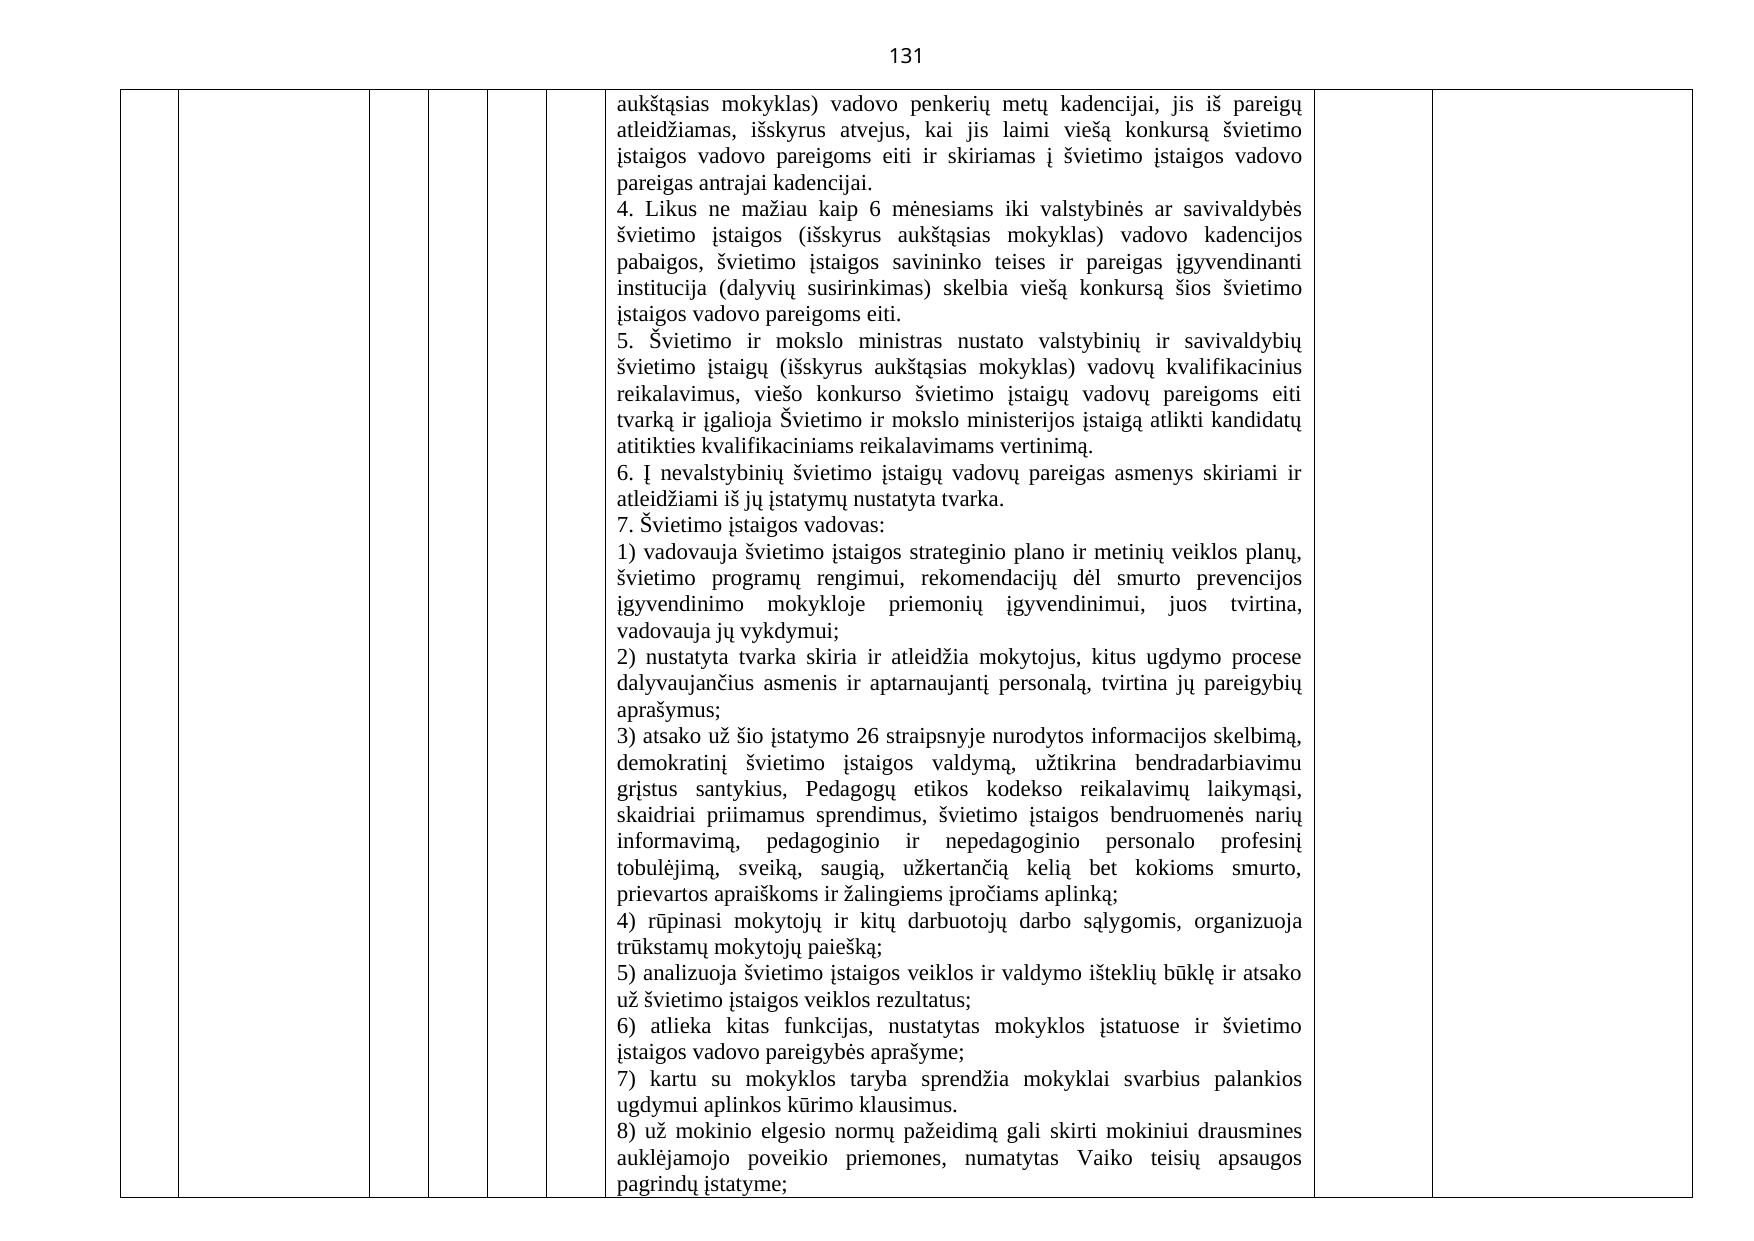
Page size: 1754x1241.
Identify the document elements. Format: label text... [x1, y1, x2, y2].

table_cell [547, 90, 605, 1197]
table_cell [370, 90, 428, 1197]
table_cell [1315, 90, 1432, 1197]
table_cell [179, 90, 369, 1197]
table_cell [488, 90, 546, 1197]
table_cell [429, 90, 487, 1197]
table_cell aukštąsias mokyklas) vadovo penkerių metų kadencijai, jis iš pareigų atleidžiamas, išskyrus atvejus, kai jis laimi viešą konkursą švietimo įstaigos vadovo pareigoms eiti ir skiriamas į švietimo įstaigos vadovo pareigas antrajai kadencijai. 4. Likus ne mažiau kaip 6 mėnesiams iki valstybinės ar savivaldybės švietimo įstaigos (išskyrus aukštąsias mokyklas) vadovo kadencijos pabaigos, švietimo įstaigos savininko teises ir pareigas įgyvendinanti institucija (dalyvių susirinkimas) skelbia viešą konkursą šios švietimo įstaigos vadovo pareigoms eiti. 5. Švietimo ir mokslo ministras nustato valstybinių ir savivaldybių švietimo įstaigų (išskyrus aukštąsias mokyklas) vadovų kvalifikacinius reikalavimus, viešo konkurso švietimo įstaigų vadovų pareigoms eiti tvarką ir įgalioja Švietimo ir mokslo ministerijos įstaigą atlikti kandidatų atitikties kvalifikaciniams reikalavimams vertinimą. 6. Į nevalstybinių švietimo įstaigų vadovų pareigas asmenys skiriami ir atleidžiami iš jų įstatymų nustatyta tvarka. 7. Švietimo įstaigos vadovas: 1) vadovauja švietimo įstaigos strateginio plano ir metinių veiklos planų, švietimo programų rengimui, rekomendacijų dėl smurto prevencijos įgyvendinimo mokykloje priemonių įgyvendinimui, juos tvirtina, vadovauja jų vykdymui; 2) nustatyta tvarka skiria ir atleidžia mokytojus, kitus ugdymo procese dalyvaujančius asmenis ir aptarnaujantį personalą, tvirtina jų pareigybių aprašymus; 3) atsako už šio įstatymo 26 straipsnyje nurodytos informacijos skelbimą, demokratinį švietimo įstaigos valdymą, užtikrina bendradarbiavimu grįstus santykius, Pedagogų etikos kodekso reikalavimų laikymąsi, skaidriai priimamus sprendimus, švietimo įstaigos bendruomenės narių informavimą, pedagoginio ir nepedagoginio personalo profesinį tobulėjimą, sveiką, saugią, užkertančią kelią bet kokioms smurto, prievartos apraiškoms ir žalingiems įpročiams aplinką; 4) rūpinasi mokytojų ir kitų darbuotojų darbo sąlygomis, organizuoja trūkstamų mokytojų paiešką; 5) analizuoja švietimo įstaigos veiklos ir valdymo išteklių būklę ir atsako už švietimo įstaigos veiklos rezultatus; 6) atlieka kitas funkcijas, nustatytas mokyklos įstatuose ir švietimo įstaigos vadovo pareigybės aprašyme; 7) kartu su mokyklos taryba sprendžia mokyklai svarbius palankios ugdymui aplinkos kūrimo klausimus. 8) už mokinio elgesio normų pažeidimą gali skirti mokiniui drausmines auklėjamojo poveikio priemones, numatytas Vaiko teisių apsaugos pagrindų įstatyme; [606, 90, 1314, 1197]
table_cell [1433, 90, 1692, 1197]
table_cell [121, 90, 178, 1197]
